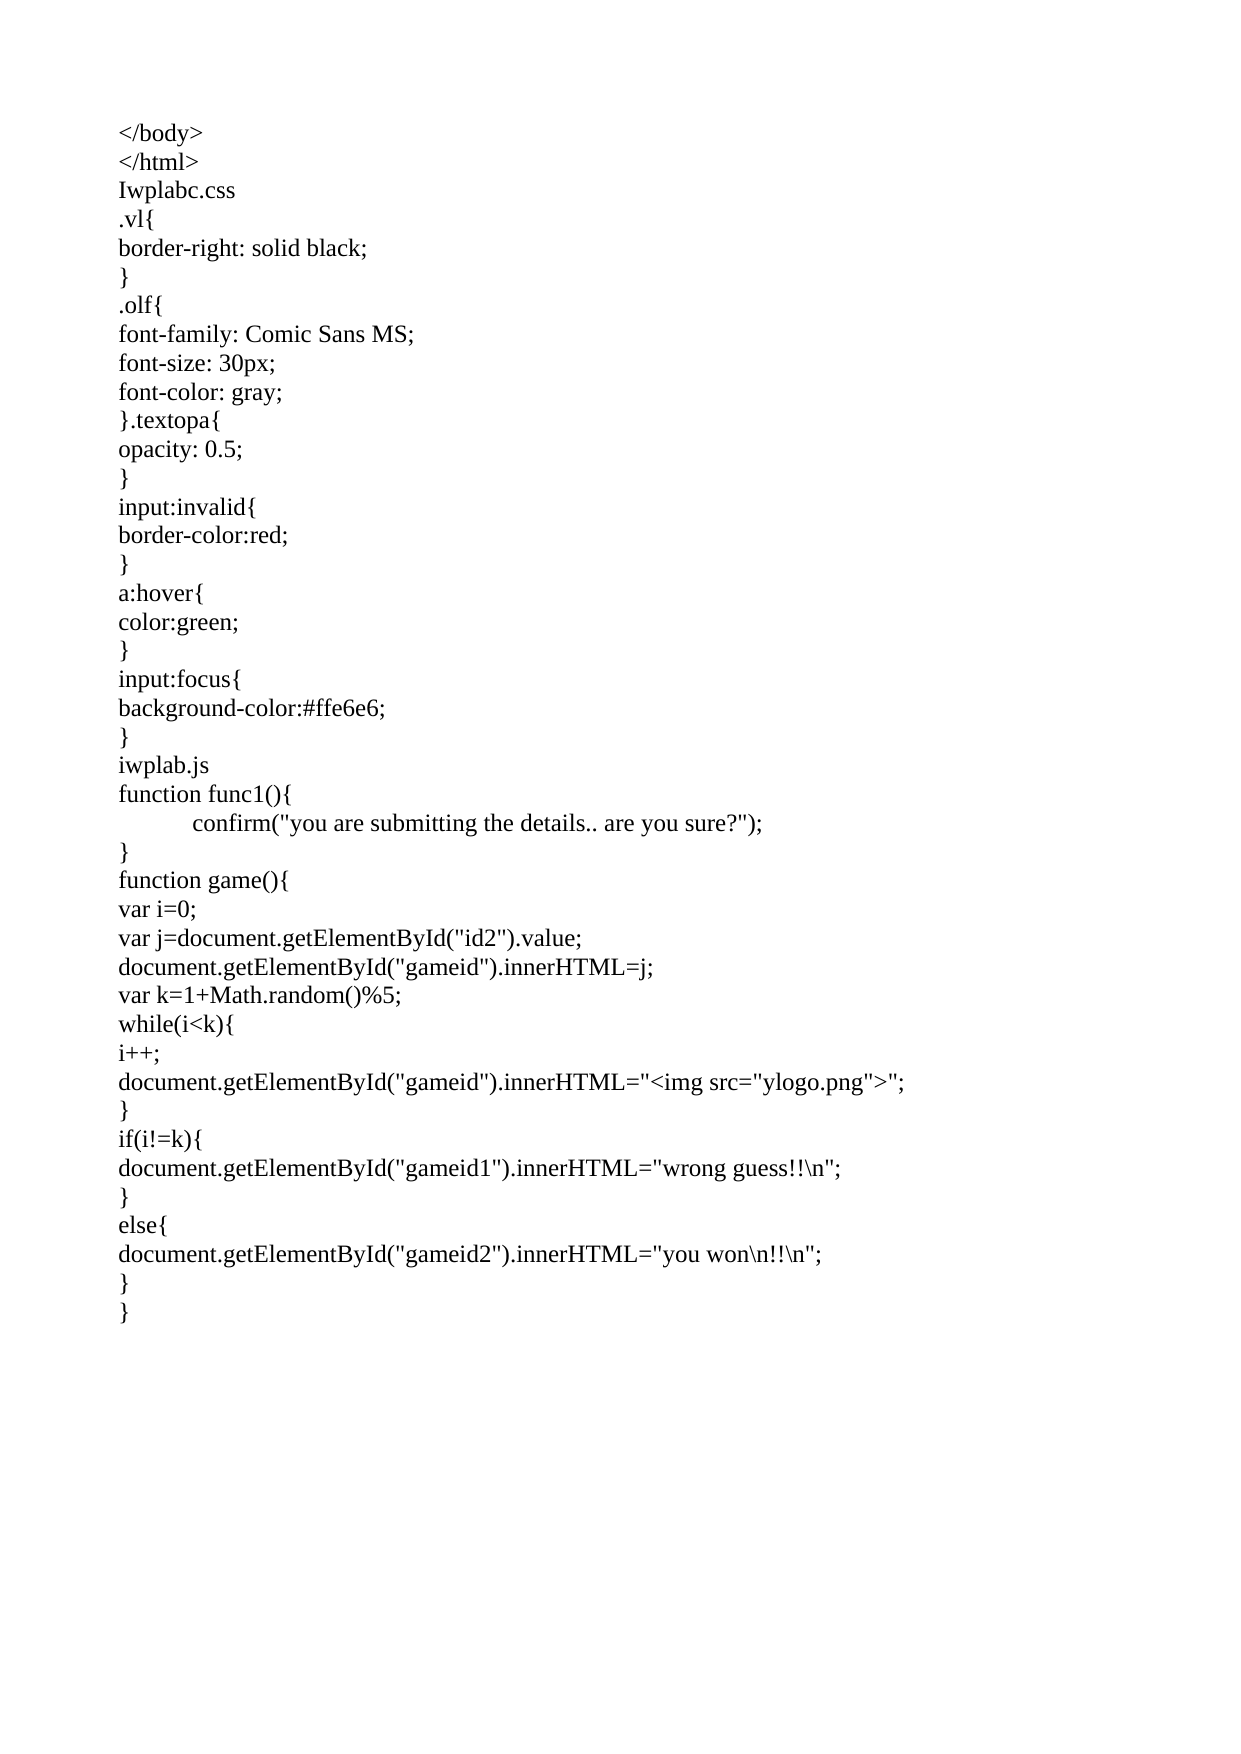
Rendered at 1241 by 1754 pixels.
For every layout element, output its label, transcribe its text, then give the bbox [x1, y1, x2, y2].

text opacity: 0.5; [118, 434, 1122, 463]
text iwplab.js [118, 751, 1122, 779]
text } [118, 549, 1122, 578]
text document.getElementById("gameid").innerHTML="<img src="ylogo.png">"; [118, 1067, 1122, 1096]
text function func1(){ [118, 779, 1122, 808]
text } [118, 262, 1122, 291]
text confirm("you are submitting the details.. are you sure?"); [118, 808, 1122, 837]
text .olf{ [118, 291, 1122, 319]
text } [118, 1096, 1122, 1124]
text if(i!=k){ [118, 1124, 1122, 1153]
text border-color:red; [118, 521, 1122, 549]
text } [118, 1182, 1122, 1211]
text </body> [118, 118, 1122, 147]
text document.getElementById("gameid2").innerHTML="you won\n!!\n"; [118, 1239, 1122, 1268]
text </html> [118, 147, 1122, 176]
text input:invalid{ [118, 492, 1122, 521]
text document.getElementById("gameid1").innerHTML="wrong guess!!\n"; [118, 1153, 1122, 1182]
text } [118, 1297, 1122, 1326]
text else{ [118, 1211, 1122, 1239]
text background-color:#ffe6e6; [118, 693, 1122, 722]
text }.textopa{ [118, 406, 1122, 434]
text font-family: Comic Sans MS; [118, 319, 1122, 348]
text a:hover{ [118, 578, 1122, 607]
text document.getElementById("gameid").innerHTML=j; [118, 952, 1122, 981]
text } [118, 837, 1122, 866]
text function game(){ [118, 866, 1122, 894]
text var k=1+Math.random()%5; [118, 981, 1122, 1009]
text border-right: solid black; [118, 233, 1122, 262]
text font-color: gray; [118, 377, 1122, 406]
text var i=0; [118, 894, 1122, 923]
text } [118, 463, 1122, 492]
text i++; [118, 1038, 1122, 1067]
text .vl{ [118, 204, 1122, 233]
text input:focus{ [118, 664, 1122, 693]
text color:green; [118, 607, 1122, 636]
text font-size: 30px; [118, 348, 1122, 377]
text } [118, 636, 1122, 664]
text } [118, 1268, 1122, 1297]
text } [118, 722, 1122, 751]
text Iwplabc.css [118, 176, 1122, 204]
text while(i<k){ [118, 1009, 1122, 1038]
text var j=document.getElementById("id2").value; [118, 923, 1122, 952]
